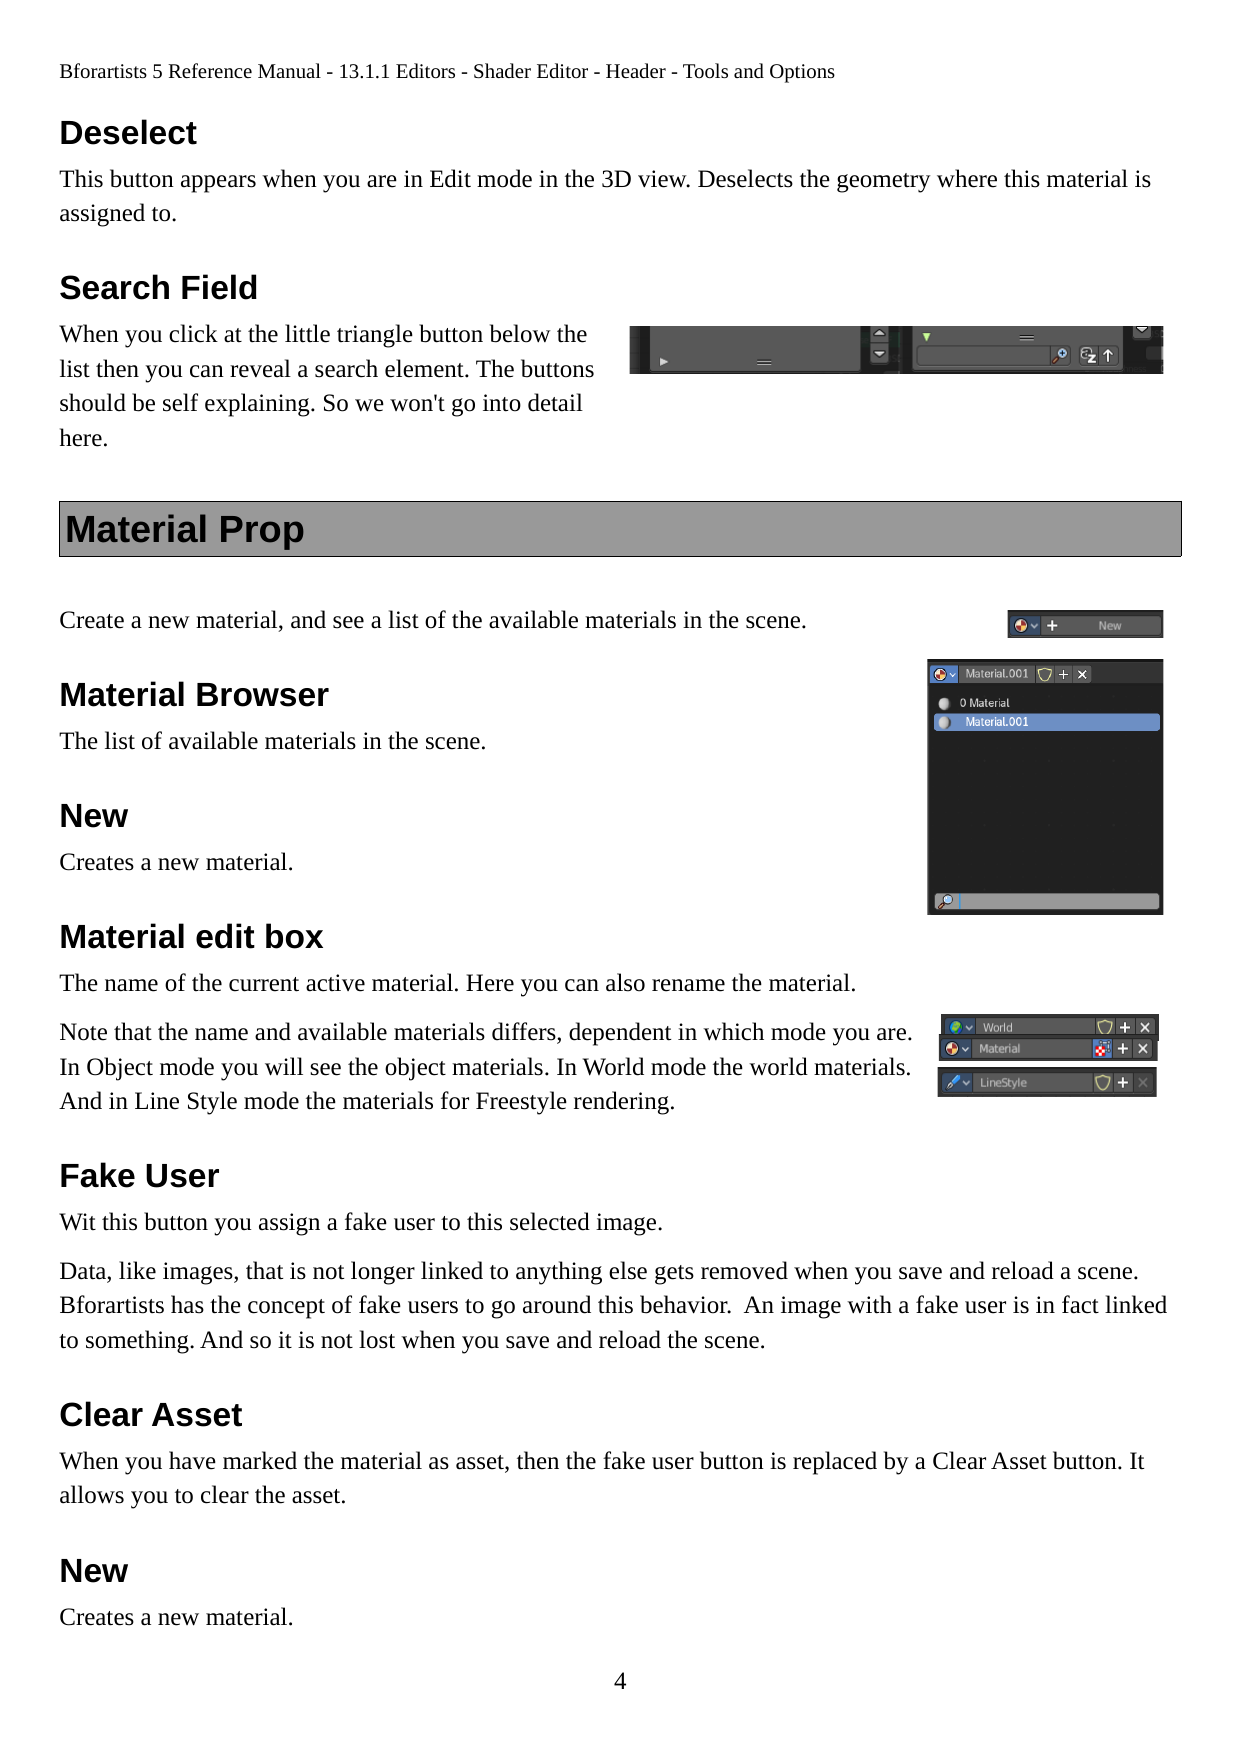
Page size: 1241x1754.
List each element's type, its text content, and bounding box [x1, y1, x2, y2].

text Note that the name and available materials differs, dependent in which mode you are. In Object mode you will see the object materials. In World mode the world materials. And in Line Style mode the materials for Freestyle rendering. [59, 1017, 1181, 1115]
text When you click at the little triangle button below the list then you can reveal a search element. The buttons should be self explaining. So we won't go into detail here. [59, 319, 1181, 451]
subtitle Deselect [59, 113, 1181, 151]
picture [629, 326, 1164, 374]
subtitle [1164, 796, 1181, 834]
table_header Material Prop [60, 502, 1181, 556]
picture [937, 1067, 1157, 1097]
subtitle Material Browser [59, 675, 927, 713]
text Data, like images, that is not longer linked to anything else gets removed when you save and reload a scene. Bforartists has the concept of fake users to go around this behavior. An image with a fake user is in fact linked to something. And so it is not lost when you save and reload the scene. [59, 1256, 1181, 1354]
picture [938, 1014, 1159, 1061]
subtitle Material edit box [59, 917, 1181, 956]
text Creates a new material. [59, 847, 927, 876]
subtitle New [59, 1551, 1181, 1589]
subtitle Search Field [59, 268, 1181, 307]
text [1164, 847, 1181, 876]
picture [927, 659, 1164, 915]
subtitle New [59, 796, 927, 834]
text Create a new material, and see a list of the available materials in the scene. [59, 605, 1181, 634]
text The list of available materials in the scene. [59, 726, 927, 755]
text The name of the current active material. Here you can also rename the material. [59, 968, 1181, 997]
subtitle Fake User [59, 1156, 1181, 1194]
text Creates a new material. [59, 1602, 1181, 1630]
text When you have marked the material as asset, then the fake user button is replaced by a Clear Asset button. It allows you to clear the asset. [59, 1446, 1181, 1509]
text Wit this button you assign a fake user to this selected image. [59, 1207, 1181, 1236]
text This button appears when you are in Edit mode in the 3D view. Deselects the geometry where this material is assigned to. [59, 164, 1181, 227]
subtitle [1164, 675, 1181, 713]
picture [1007, 610, 1164, 638]
subtitle Clear Asset [59, 1395, 1181, 1434]
